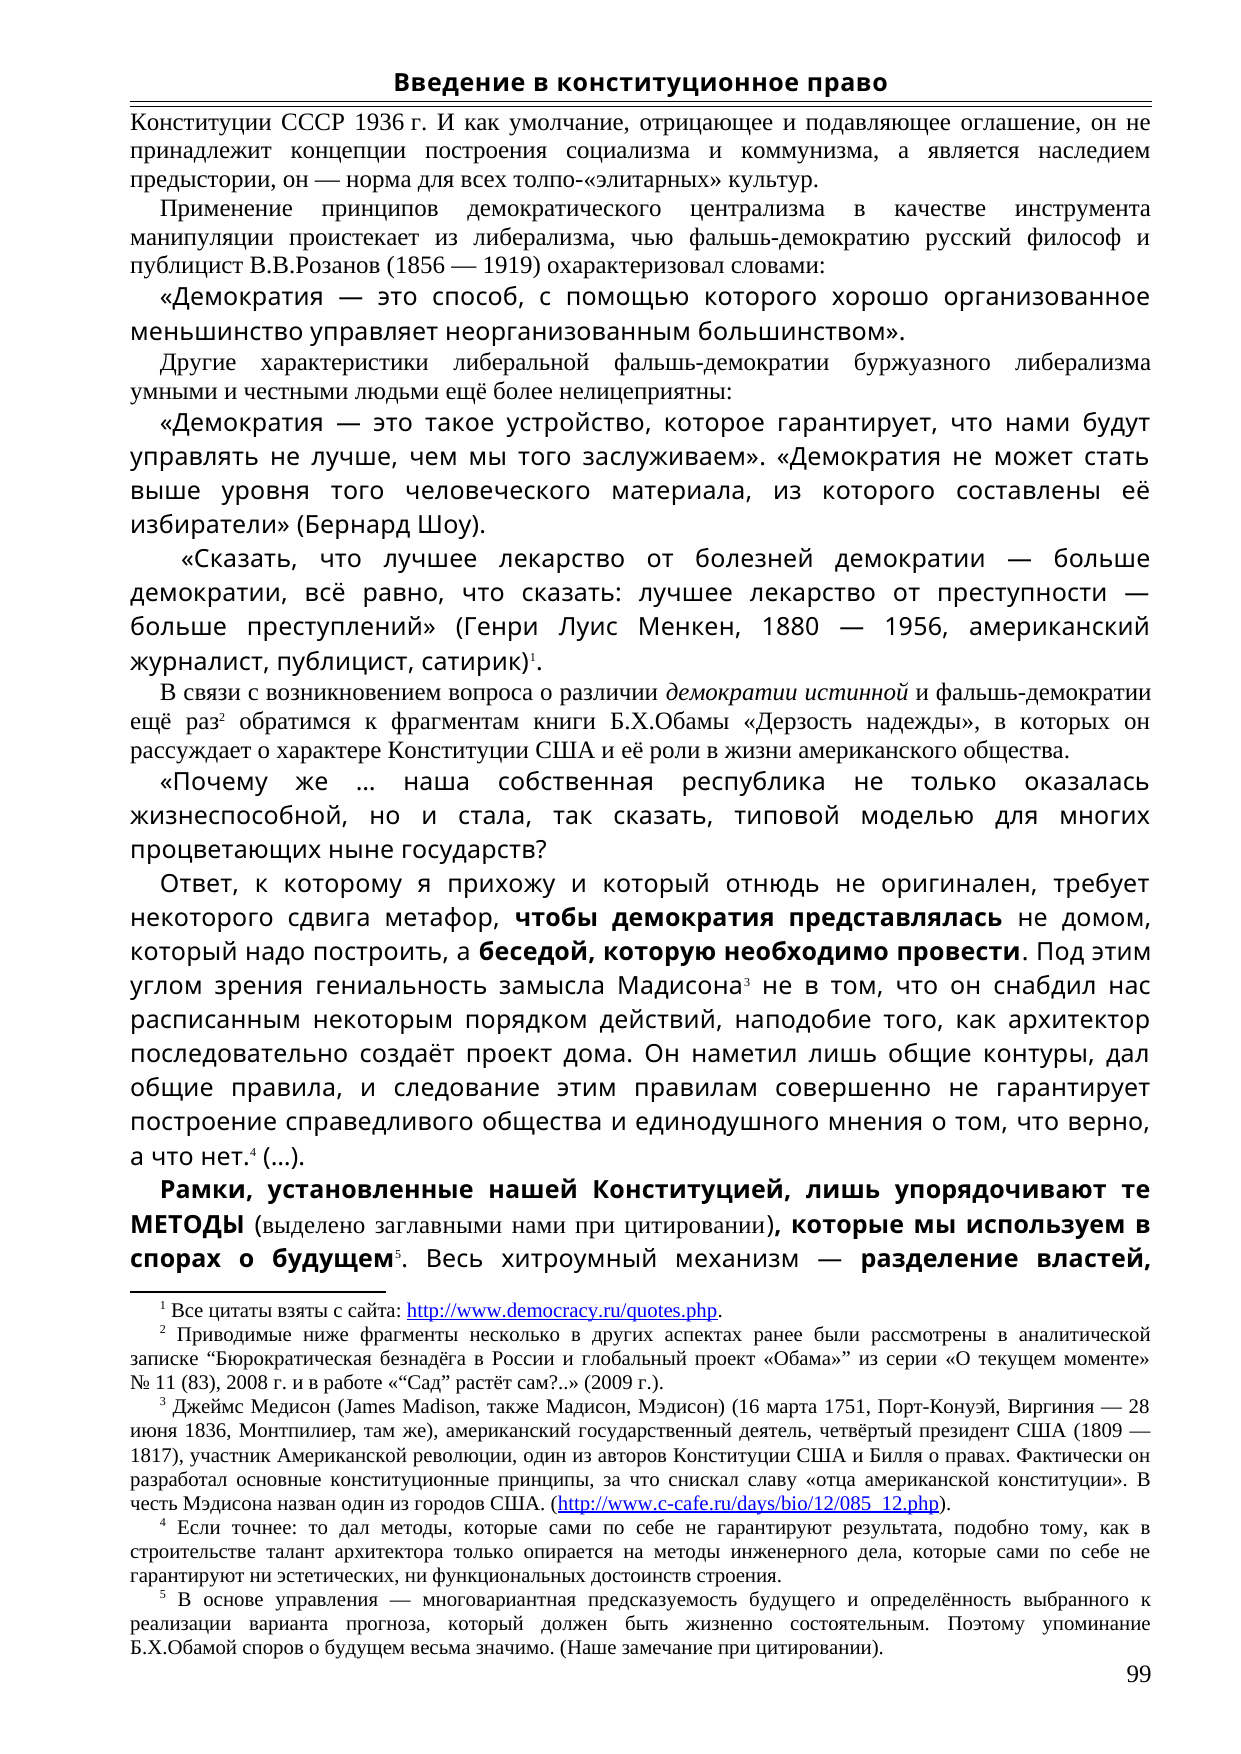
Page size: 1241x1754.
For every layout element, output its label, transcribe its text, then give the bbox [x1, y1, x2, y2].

text Если точнее: то дал методы, которые сами по себе не гарантируют результата, подобно тому, как в строительстве талант архитектора только опирается на методы инженерного дела, которые сами по себе не гарантируют ни эстетических, ни функциональных достоинств строения. [130, 1515, 1152, 1587]
text «Почему же … наша собственная республика не только оказалась жизнеспособной, но и стала, так сказать, типовой моделью для многих процветающих ныне государств? [130, 763, 1152, 866]
text Другие характеристики либеральной фальшь-демократии буржуазного либерализма умными и честными людьми ещё более нелицеприятны: [130, 347, 1152, 405]
text Ответ, к которому я прихожу и который отнюдь не оригинален, требует некоторого сдвига метафор, чтобы демократия представлялась не домом, который надо построить, а беседой, которую необходимо провести. Под этим углом зрения гениальность замысла Мадисона не в том, что он снабдил нас расписанным некоторым порядком действий, наподобие того, как архитектор последовательно создаёт проект дома. Он наметил лишь общие контуры, дал общие правила, и следование этим правилам совершенно не гарантирует построение справедливого общества и единодушного мнения о том, что верно, а что нет. (…). [130, 866, 1152, 1172]
text Приводимые ниже фрагменты несколько в других аспектах ранее были рассмотрены в аналитической записке “Бюрократическая безнадёга в России и глобальный проект «Обама»” из серии «О текущем моменте» № 11 (83), 2008 г. и в работе «“Сад” растёт сам?..» (2009 г.). [130, 1322, 1152, 1394]
text В связи с возникновением вопроса о различии демократии истинной и фальшь-демократии ещё раз обратимся к фрагментам книги Б.Х.Обамы «Дерзость надежды», в которых он рассуждает о характере Конституции США и её роли в жизни американского общества. [130, 677, 1152, 763]
text Конституции СССР 1936 г. И как умолчание, отрицающее и подавляющее оглашение, он не принадлежит концепции построения социализма и коммунизма, а является наследием предыстории, он — норма для всех толпо-«элитарных» культур. [130, 107, 1152, 193]
text Джеймс Медисон (James Madison, также Мадисон, Мэдисон) (16 марта 1751, Порт-Конуэй, Виргиния — 28 июня 1836, Монтпилиер, там же), американский государственный деятель, четвёртый президент США (1809 — 1817), участник Американской революции, один из авторов Конституции США и Билля о правах. Фактически он разработал основные конституционные принципы, за что снискал славу «отца американской конституции». В честь Мэдисона назван один из городов США. (http://www.c-cafe.ru/days/bio/12/085_12.php). [130, 1394, 1152, 1515]
text «Демократия — это способ, с помощью которого хорошо организованное меньшинство управляет неорганизованным большинством». [130, 279, 1152, 347]
text «Демократия — это такое устройство, которое гарантирует, что нами будут управлять не лучше, чем мы того заслуживаем». «Демократия не может стать выше уровня того человеческого материала, из которого составлены её избиратели» (Бернард Шоу). [130, 405, 1152, 541]
text В основе управления — многовариантная предсказуемость будущего и определённость выбранного к реализации варианта прогноза, который должен быть жизненно состоятельным. Поэтому упоминание Б.Х.Обамой споров о будущем весьма значимо. (Наше замечание при цитировании). [130, 1587, 1152, 1659]
text Применение принципов демократического централизма в качестве инструмента манипуляции проистекает из либерализма, чью фальшь-демократию русский философ и публицист В.В.Розанов (1856 — 1919) охарактеризовал словами: [130, 193, 1152, 279]
text Рамки, установленные нашей Конституцией, лишь упорядочивают те МЕТОДЫ (выделено заглавными нами при цитировании), которые мы используем в спорах о будущем. Весь хитроумный механизм — разделение властей, [130, 1172, 1152, 1274]
text Все цитаты взяты с сайта: http://www.democracy.ru/quotes.php. [130, 1298, 1152, 1322]
text «Сказать, что лучшее лекарство от болезней демократии — больше демократии, всё равно, что сказать: лучшее лекарство от преступности — больше преступлений» (Генри Луис Менкен, 1880 — 1956, американский журналист, публицист, сатирик). [130, 541, 1152, 677]
